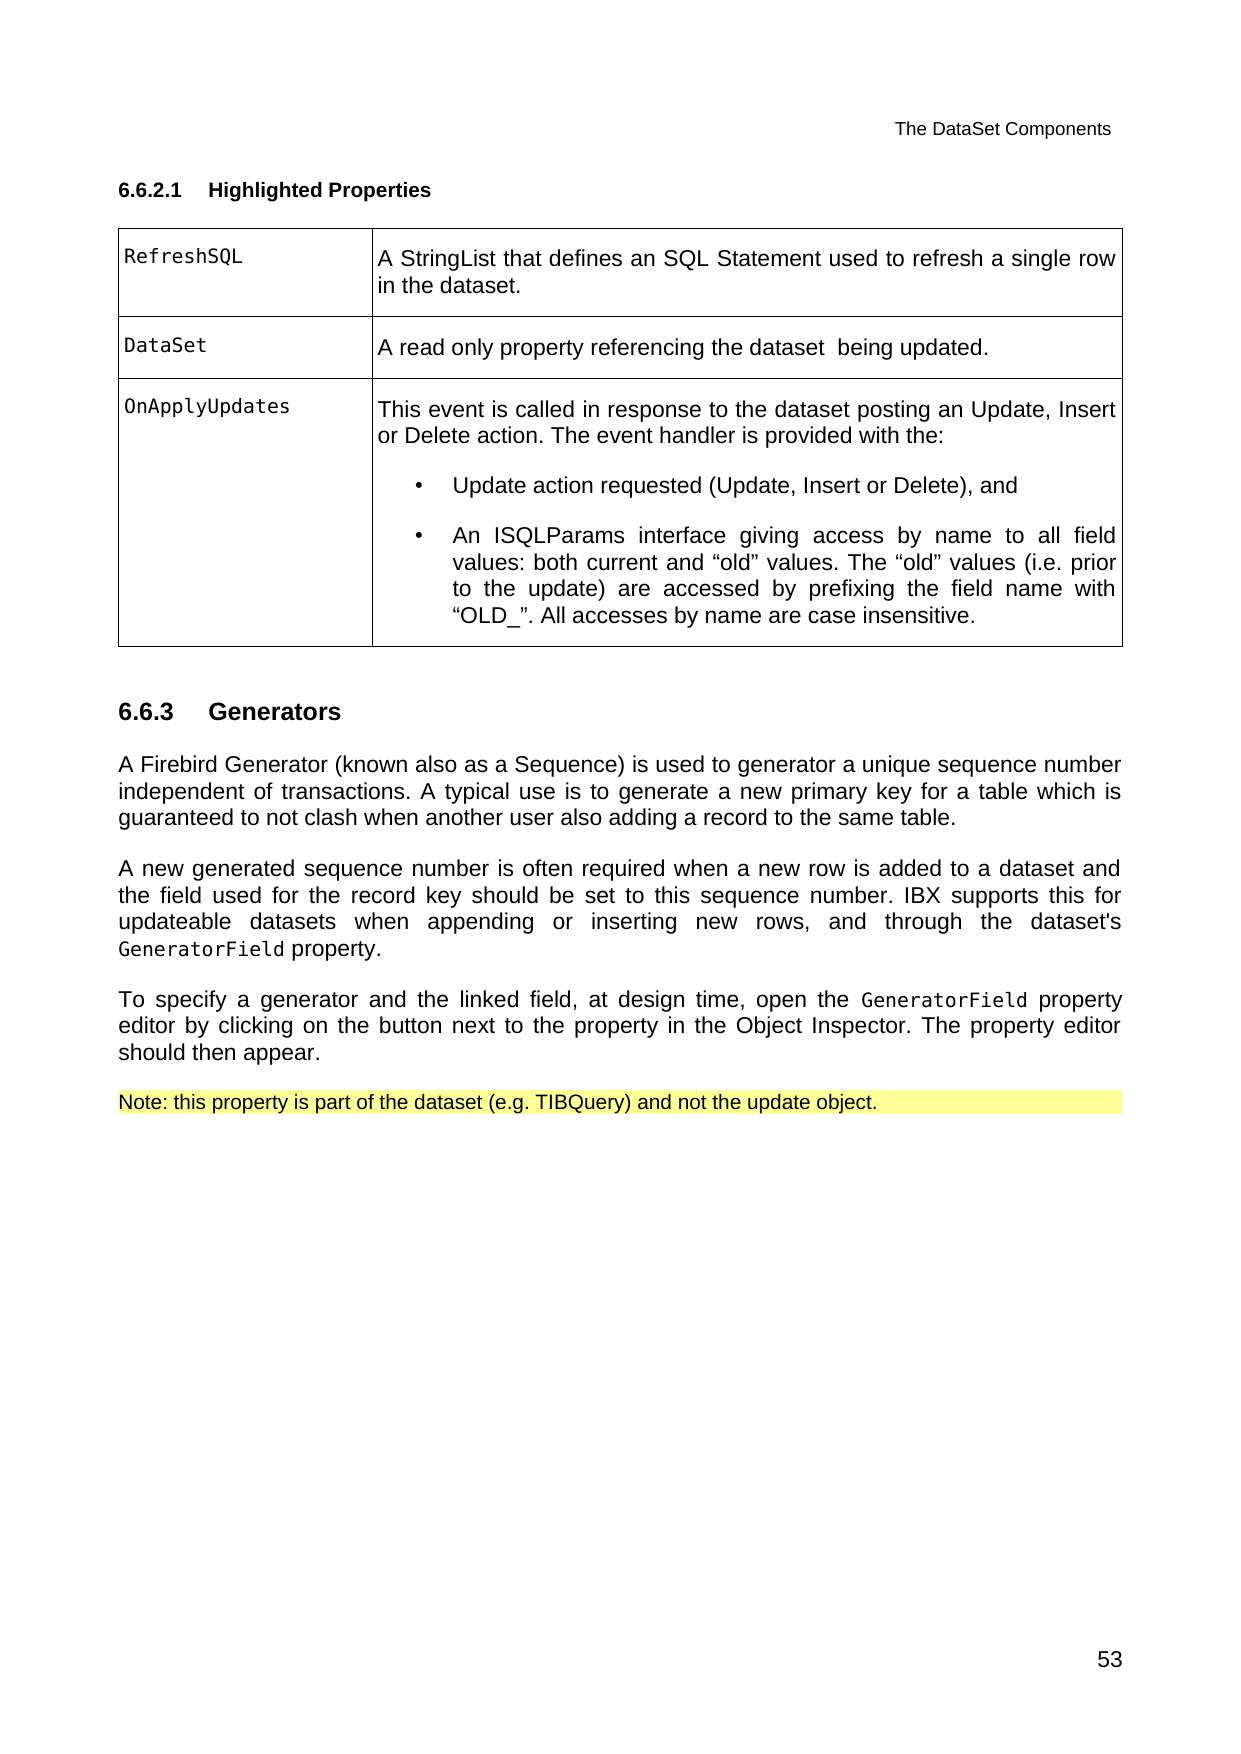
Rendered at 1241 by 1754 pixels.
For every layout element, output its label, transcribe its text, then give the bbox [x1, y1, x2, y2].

subtitle Generators [118, 697, 1122, 726]
text To specify a generator and the linked field, at design time, open the GeneratorField property editor by clicking on the button next to the property in the Object Inspector. The property editor should then appear. [118, 986, 1122, 1065]
table_cell OnApplyUpdates [119, 379, 372, 646]
table_header A StringList that defines an SQL Statement used to refresh a single row in the dataset. [373, 229, 1122, 316]
text Note: this property is part of the dataset (e.g. TIBQuery) and not the update object. [118, 1090, 1122, 1114]
text A new generated sequence number is often required when a new row is added to a dataset and the field used for the record key should be set to this sequence number. IBX supports this for updateable datasets when appending or inserting new rows, and through the dataset's GeneratorField property. [118, 855, 1122, 961]
text A Firebird Generator (known also as a Sequence) is used to generator a unique sequence number independent of transactions. A typical use is to generate a new primary key for a table which is guaranteed to not clash when another user also adding a record to the same table. [118, 751, 1122, 830]
table_cell DataSet [119, 317, 372, 378]
subtitle Highlighted Properties [118, 178, 1122, 202]
table_header RefreshSQL [119, 229, 372, 316]
table_cell A read only property referencing the dataset being updated. [373, 317, 1122, 378]
table_cell This event is called in response to the dataset posting an Update, Insert or Delete action. The event handler is provided with the: Update action requested (Update, Insert or Delete), and An ISQLParams interface giving access by name to all field values: both current and “old” values. The “old” values (i.e. prior to the update) are accessed by prefixing the field name with “OLD_”. All accesses by name are case insensitive. [373, 379, 1122, 646]
